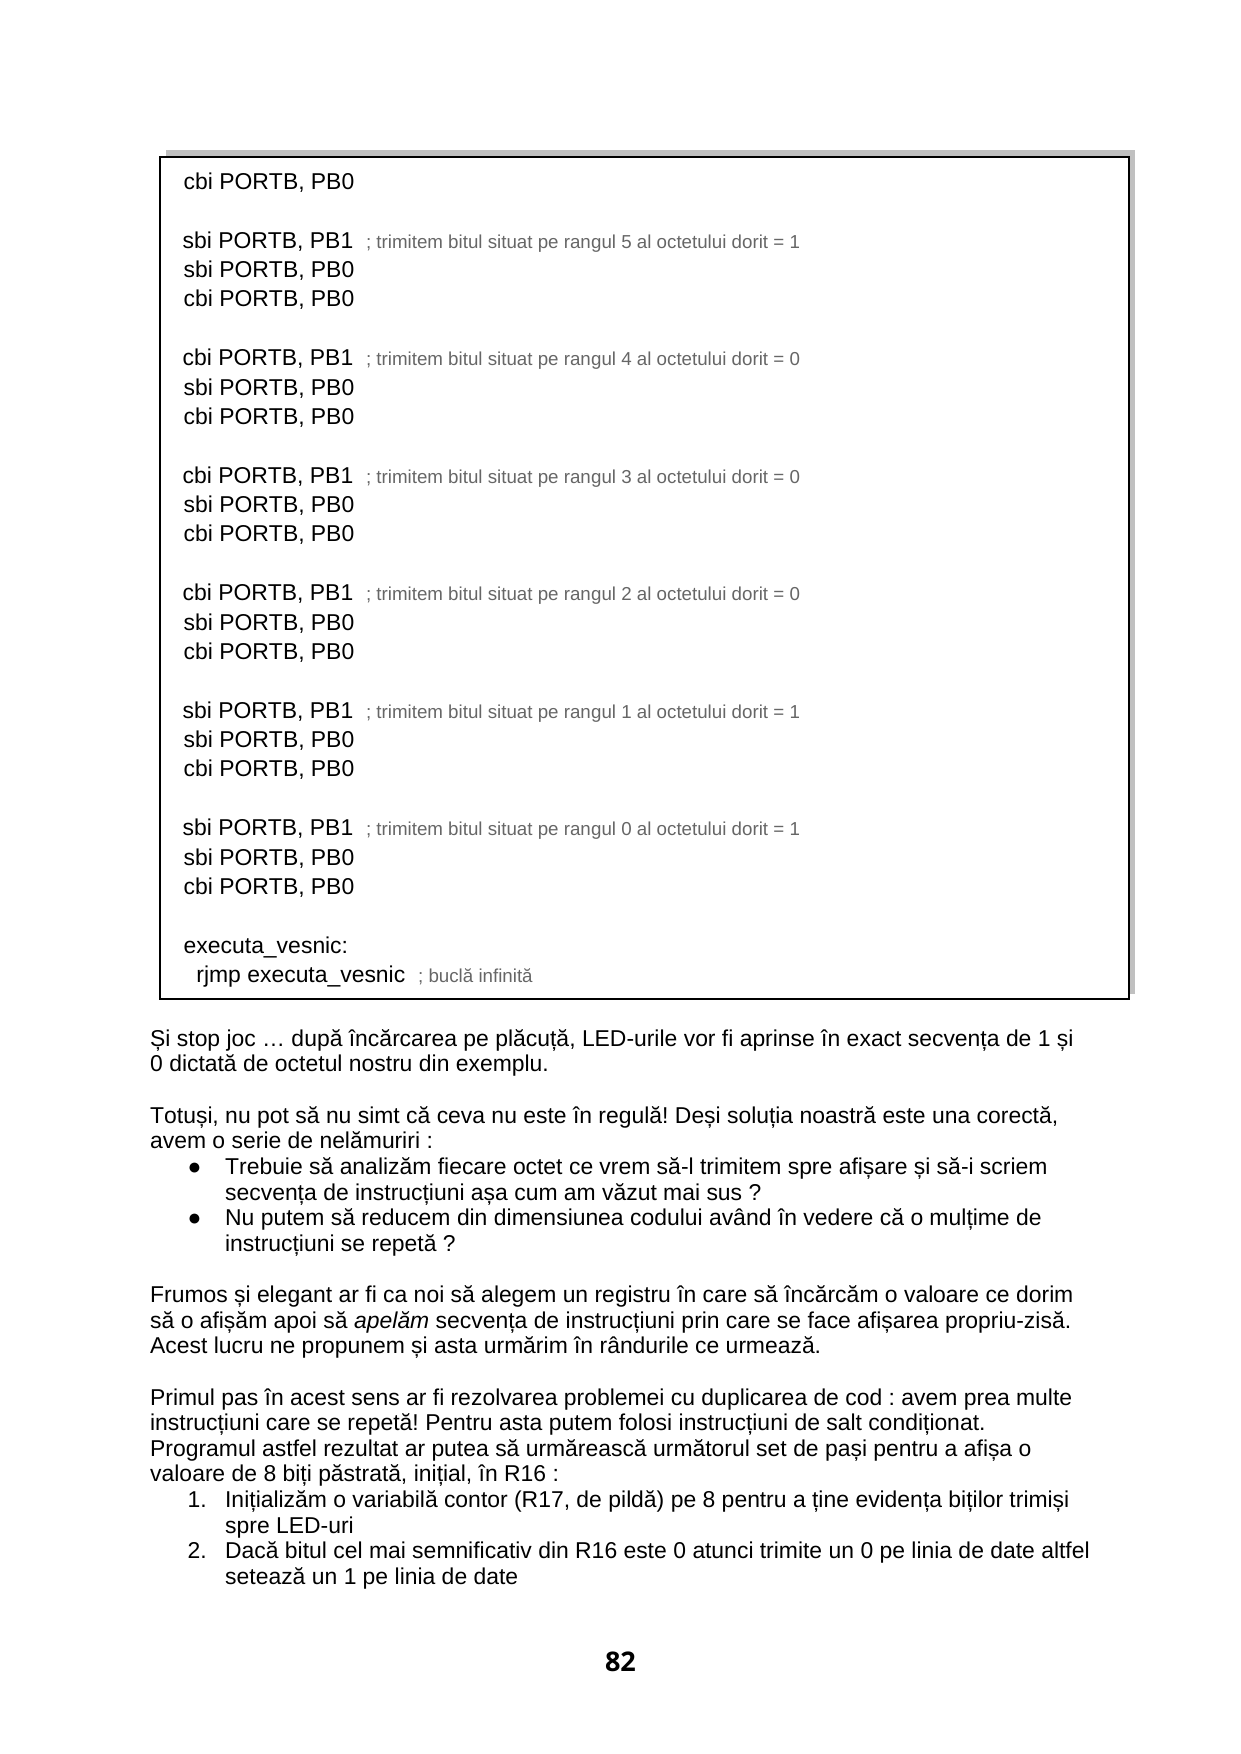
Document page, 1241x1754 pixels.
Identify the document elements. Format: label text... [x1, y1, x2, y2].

list Dacă bitul cel mai semnificativ din R16 este 0 atunci trimite un 0 pe linia de date altfel setează un 1 pe linia de date [187, 1538, 1091, 1589]
list Trebuie să analizăm fiecare octet ce vrem să-l trimitem spre afișare și să-i scriem secvența de instrucțiuni așa cum am văzut mai sus ? [187, 1153, 1091, 1205]
text Și stop joc … după încărcarea pe plăcuță, LED-urile vor fi aprinse în exact secvența de 1 și 0 dictată de octetul nostru din exemplu. [150, 1025, 1091, 1077]
list Nu putem să reducem din dimensiunea codului având în vedere că o mulțime de instrucțiuni se repetă ? [187, 1205, 1091, 1256]
list Inițializăm o variabilă contor (R17, de pildă) pe 8 pentru a ține evidența biților trimiși spre LED-uri [187, 1487, 1091, 1538]
text Totuși, nu pot să nu simt că ceva nu este în regulă! Deși soluția noastră este una corectă, avem o serie de nelămuriri : [150, 1102, 1091, 1153]
text Frumos și elegant ar fi ca noi să alegem un registru în care să încărcăm o valoare ce dorim să o afișăm apoi să apelăm secvența de instrucțiuni prin care se face afișarea propriu-zisă. Acest lucru ne propunem și asta urmărim în rândurile ce urmează. [150, 1282, 1091, 1358]
table_header cbi PORTB, PB0 sbi PORTB, PB1 ; trimitem bitul situat pe rangul 5 al octetului dorit = 1 sbi PORTB, PB0 cbi PORTB, PB0 cbi PORTB, PB1 ; trimitem bitul situat pe rangul 4 al octetului dorit = 0 sbi PORTB, PB0 cbi PORTB, PB0 cbi PORTB, PB1 ; trimitem bitul situat pe rangul 3 al octetului dorit = 0 sbi PORTB, PB0 cbi PORTB, PB0 cbi PORTB, PB1 ; trimitem bitul situat pe rangul 2 al octetului dorit = 0 sbi PORTB, PB0 cbi PORTB, PB0 sbi PORTB, PB1 ; trimitem bitul situat pe rangul 1 al octetului dorit = 1 sbi PORTB, PB0 cbi PORTB, PB0 sbi PORTB, PB1 ; trimitem bitul situat pe rangul 0 al octetului dorit = 1 sbi PORTB, PB0 cbi PORTB, PB0 executa_vesnic: rjmp executa_vesnic ; buclă infinită [161, 158, 1128, 998]
text Primul pas în acest sens ar fi rezolvarea problemei cu duplicarea de cod : avem prea multe instrucțiuni care se repetă! Pentru asta putem folosi instrucțiuni de salt condiționat. Programul astfel rezultat ar putea să urmărească următorul set de pași pentru a afișa o valoare de 8 biți păstrată, inițial, în R16 : [150, 1384, 1091, 1487]
